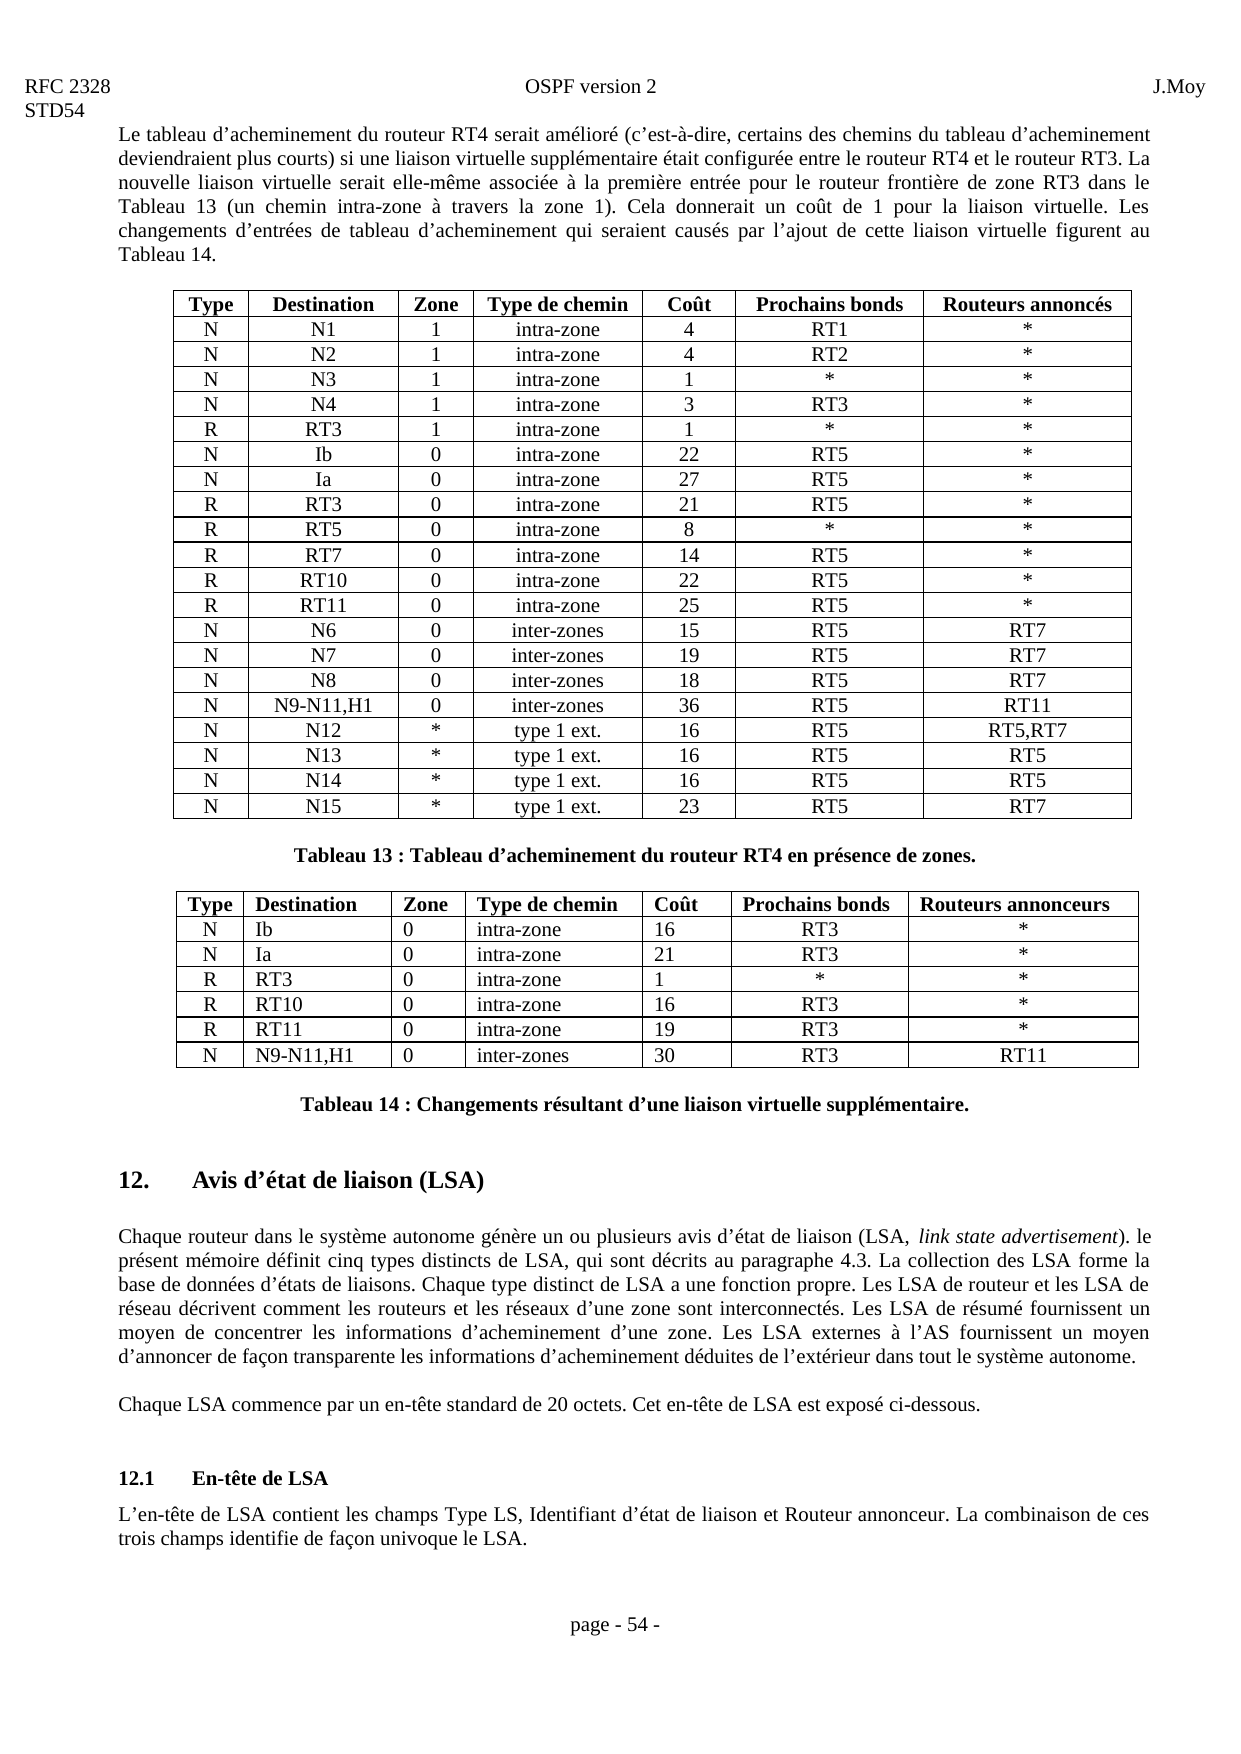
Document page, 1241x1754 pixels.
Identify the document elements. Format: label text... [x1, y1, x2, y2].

table_cell 1 [643, 367, 735, 391]
table_cell RT11 [924, 693, 1131, 717]
table_cell 0 [399, 668, 473, 692]
table_cell 21 [643, 942, 731, 966]
table_cell intra-zone [474, 518, 642, 541]
table_cell N8 [249, 668, 398, 692]
table_cell N12 [249, 718, 398, 742]
table_cell intra-zone [466, 917, 642, 941]
table_cell R [174, 568, 248, 592]
table_cell RT5 [736, 442, 923, 466]
table_cell 36 [643, 693, 735, 717]
table_cell 16 [643, 769, 735, 792]
table_cell RT5 [736, 743, 923, 767]
table_cell inter-zones [474, 618, 642, 642]
table_cell N [174, 668, 248, 692]
table_cell N [174, 794, 248, 818]
table_cell intra-zone [474, 342, 642, 366]
table_cell * [399, 718, 473, 742]
table_cell RT5 [924, 769, 1131, 792]
text Le tableau d’acheminement du routeur RT4 serait amélioré (c’est-à-dire, certains des chemins du tableau d’acheminement deviendraient plus courts) si une liaison virtuelle supplémentaire était configurée entre le routeur RT4 et le routeur RT3. La nouvelle liaison virtuelle serait elle-même associée à la première entrée pour le routeur frontière de zone RT3 dans le Tableau 13 (un chemin intra-zone à travers la zone 1). Cela donnerait un coût de 1 pour la liaison virtuelle. Les changements d’entrées de tableau d’acheminement qui seraient causés par l’ajout de cette liaison virtuelle figurent au Tableau 14. [118, 122, 1152, 266]
table_cell RT5 [736, 593, 923, 617]
table_cell * [399, 743, 473, 767]
table_cell N1 [249, 317, 398, 341]
table_cell 19 [643, 1018, 731, 1041]
table_cell 0 [392, 967, 465, 991]
table_cell N [174, 442, 248, 466]
table_cell RT5 [736, 718, 923, 742]
text Tableau 14 : Changements résultant d’une liaison virtuelle supplémentaire. [118, 1092, 1152, 1116]
table_cell intra-zone [474, 417, 642, 441]
table_cell 16 [643, 917, 731, 941]
table_cell N [174, 643, 248, 667]
table_cell RT2 [736, 342, 923, 366]
table_cell intra-zone [474, 543, 642, 567]
table_cell intra-zone [474, 467, 642, 491]
table_cell RT5 [736, 618, 923, 642]
table_header Destination [244, 892, 391, 916]
table_cell R [174, 593, 248, 617]
table_cell intra-zone [466, 1018, 642, 1041]
table_cell * [924, 342, 1131, 366]
table_cell * [909, 1018, 1138, 1041]
table_cell RT5 [736, 693, 923, 717]
table_cell 22 [643, 568, 735, 592]
table_cell inter-zones [466, 1043, 642, 1067]
table_cell RT7 [249, 543, 398, 567]
table_cell * [924, 417, 1131, 441]
subtitle 12.1 En-tête de LSA [118, 1465, 1152, 1489]
table_cell 0 [399, 442, 473, 466]
table_cell N [174, 718, 248, 742]
table_cell R [174, 492, 248, 516]
table_cell intra-zone [474, 317, 642, 341]
subtitle 12. Avis d’état de liaison (LSA) [118, 1165, 1152, 1193]
table_cell N15 [249, 794, 398, 818]
table_cell N [177, 1043, 243, 1067]
table_cell RT5 [736, 467, 923, 491]
table_cell * [924, 593, 1131, 617]
table_cell 0 [399, 568, 473, 592]
table_cell R [174, 417, 248, 441]
table_cell * [924, 467, 1131, 491]
table_cell 15 [643, 618, 735, 642]
table_header Destination [249, 291, 398, 316]
table_cell * [909, 992, 1138, 1016]
table_cell N6 [249, 618, 398, 642]
table_cell R [174, 543, 248, 567]
table_cell 0 [392, 942, 465, 966]
table_cell 16 [643, 718, 735, 742]
table_cell * [909, 967, 1138, 991]
table_cell RT5 [736, 794, 923, 818]
table_cell 0 [392, 1018, 465, 1041]
table_cell * [736, 518, 923, 541]
table_cell 23 [643, 794, 735, 818]
table_cell * [736, 417, 923, 441]
table_cell RT3 [732, 1018, 908, 1041]
table_cell 22 [643, 442, 735, 466]
table_header Coût [643, 892, 731, 916]
table_cell N9-N11,H1 [244, 1043, 391, 1067]
table_header Zone [399, 291, 473, 316]
table_cell 0 [392, 1043, 465, 1067]
table_cell 0 [399, 467, 473, 491]
table_cell intra-zone [474, 593, 642, 617]
table_cell RT3 [732, 917, 908, 941]
text Chaque LSA commence par un en-tête standard de 20 octets. Cet en-tête de LSA est exposé ci-dessous. [118, 1392, 1152, 1416]
table_cell * [732, 967, 908, 991]
table_cell N [174, 618, 248, 642]
table_cell N [174, 743, 248, 767]
table_cell N [174, 367, 248, 391]
table_cell intra-zone [474, 568, 642, 592]
text Tableau 13 : Tableau d’acheminement du routeur RT4 en présence de zones. [118, 843, 1152, 867]
table_cell intra-zone [466, 992, 642, 1016]
table_header Type [177, 892, 243, 916]
table_cell RT3 [244, 967, 391, 991]
table_cell 30 [643, 1043, 731, 1067]
table_cell 3 [643, 392, 735, 416]
table_cell 1 [399, 367, 473, 391]
table_header Routeurs annonceurs [909, 892, 1138, 916]
table_cell RT11 [244, 1018, 391, 1041]
table_cell type 1 ext. [474, 743, 642, 767]
table_cell type 1 ext. [474, 769, 642, 792]
table_cell RT11 [249, 593, 398, 617]
table_cell N [174, 342, 248, 366]
table_cell 1 [399, 317, 473, 341]
table_cell 1 [399, 342, 473, 366]
table_header Type de chemin [466, 892, 642, 916]
table_cell RT10 [244, 992, 391, 1016]
table_cell inter-zones [474, 643, 642, 667]
table_cell 0 [399, 593, 473, 617]
table_cell 21 [643, 492, 735, 516]
table_cell N2 [249, 342, 398, 366]
table_cell RT3 [732, 992, 908, 1016]
table_header Type [174, 291, 248, 316]
table_cell 0 [392, 917, 465, 941]
table_cell 0 [399, 643, 473, 667]
table_cell RT5 [736, 568, 923, 592]
table_cell RT7 [924, 794, 1131, 818]
table_cell N9-N11,H1 [249, 693, 398, 717]
table_cell Ia [249, 467, 398, 491]
table_cell 0 [392, 992, 465, 1016]
table_cell intra-zone [466, 942, 642, 966]
table_cell Ia [244, 942, 391, 966]
table_cell 0 [399, 543, 473, 567]
table_cell N3 [249, 367, 398, 391]
table_cell Ib [249, 442, 398, 466]
table_cell RT7 [924, 643, 1131, 667]
table_cell N14 [249, 769, 398, 792]
table_cell * [924, 543, 1131, 567]
table_cell 27 [643, 467, 735, 491]
table_cell * [924, 492, 1131, 516]
table_cell 25 [643, 593, 735, 617]
table_cell N [174, 467, 248, 491]
table_cell RT7 [924, 668, 1131, 692]
table_cell 1 [399, 392, 473, 416]
table_cell intra-zone [466, 967, 642, 991]
table_cell 1 [643, 967, 731, 991]
table_cell RT5 [736, 643, 923, 667]
table_cell RT3 [732, 942, 908, 966]
table_cell * [909, 942, 1138, 966]
table_cell 4 [643, 317, 735, 341]
table_cell intra-zone [474, 392, 642, 416]
table_cell * [736, 367, 923, 391]
table_cell N [177, 917, 243, 941]
table_cell RT7 [924, 618, 1131, 642]
table_cell RT5 [249, 518, 398, 541]
table_header Prochains bonds [736, 291, 923, 316]
table_cell N [174, 392, 248, 416]
table_cell 16 [643, 743, 735, 767]
table_cell 1 [399, 417, 473, 441]
table_cell RT5 [736, 492, 923, 516]
table_cell RT5,RT7 [924, 718, 1131, 742]
table_cell R [174, 518, 248, 541]
table_cell * [924, 568, 1131, 592]
table_cell RT3 [249, 492, 398, 516]
table_cell * [924, 392, 1131, 416]
text L’en-tête de LSA contient les champs Type LS, Identifiant d’état de liaison et Routeur annonceur. La combinaison de ces trois champs identifie de façon univoque le LSA. [118, 1502, 1152, 1550]
table_cell R [177, 967, 243, 991]
text Chaque routeur dans le système autonome génère un ou plusieurs avis d’état de liaison (LSA, link state advertisement). le présent mémoire définit cinq types distincts de LSA, qui sont décrits au paragraphe 4.3. La collection des LSA forme la base de données d’états de liaisons. Chaque type distinct de LSA a une fonction propre. Les LSA de routeur et les LSA de réseau décrivent comment les routeurs et les réseaux d’une zone sont interconnectés. Les LSA de résumé fournissent un moyen de concentrer les informations d’acheminement d’une zone. Les LSA externes à l’AS fournissent un moyen d’annoncer de façon transparente les informations d’acheminement déduites de l’extérieur dans tout le système autonome. [118, 1224, 1152, 1368]
table_cell intra-zone [474, 492, 642, 516]
table_cell type 1 ext. [474, 718, 642, 742]
table_cell N [174, 693, 248, 717]
table_cell 0 [399, 693, 473, 717]
table_header Routeurs annoncés [924, 291, 1131, 316]
table_header Prochains bonds [732, 892, 908, 916]
table_cell * [399, 794, 473, 818]
table_cell N [177, 942, 243, 966]
table_cell 0 [399, 492, 473, 516]
table_cell RT10 [249, 568, 398, 592]
table_cell RT5 [924, 743, 1131, 767]
table_cell 18 [643, 668, 735, 692]
table_cell * [909, 917, 1138, 941]
table_cell Ib [244, 917, 391, 941]
table_cell * [924, 518, 1131, 541]
table_cell N7 [249, 643, 398, 667]
table_cell R [177, 992, 243, 1016]
table_cell N [174, 317, 248, 341]
table_cell 14 [643, 543, 735, 567]
table_header Zone [392, 892, 465, 916]
table_cell * [399, 769, 473, 792]
table_cell inter-zones [474, 693, 642, 717]
table_cell RT11 [909, 1043, 1138, 1067]
table_cell N [174, 769, 248, 792]
table_cell RT5 [736, 668, 923, 692]
table_cell R [177, 1018, 243, 1041]
table_cell N13 [249, 743, 398, 767]
table_cell inter-zones [474, 668, 642, 692]
table_cell RT3 [249, 417, 398, 441]
table_cell 19 [643, 643, 735, 667]
table_cell intra-zone [474, 442, 642, 466]
table_cell 0 [399, 618, 473, 642]
table_header Type de chemin [474, 291, 642, 316]
table_cell intra-zone [474, 367, 642, 391]
table_header Coût [643, 291, 735, 316]
table_cell RT5 [736, 543, 923, 567]
table_cell N4 [249, 392, 398, 416]
table_cell 16 [643, 992, 731, 1016]
table_cell * [924, 442, 1131, 466]
table_cell RT3 [736, 392, 923, 416]
table_cell type 1 ext. [474, 794, 642, 818]
table_cell 1 [643, 417, 735, 441]
table_cell RT5 [736, 769, 923, 792]
table_cell * [924, 367, 1131, 391]
table_cell RT1 [736, 317, 923, 341]
table_cell 8 [643, 518, 735, 541]
table_cell * [924, 317, 1131, 341]
table_cell RT3 [732, 1043, 908, 1067]
table_cell 0 [399, 518, 473, 541]
table_cell 4 [643, 342, 735, 366]
